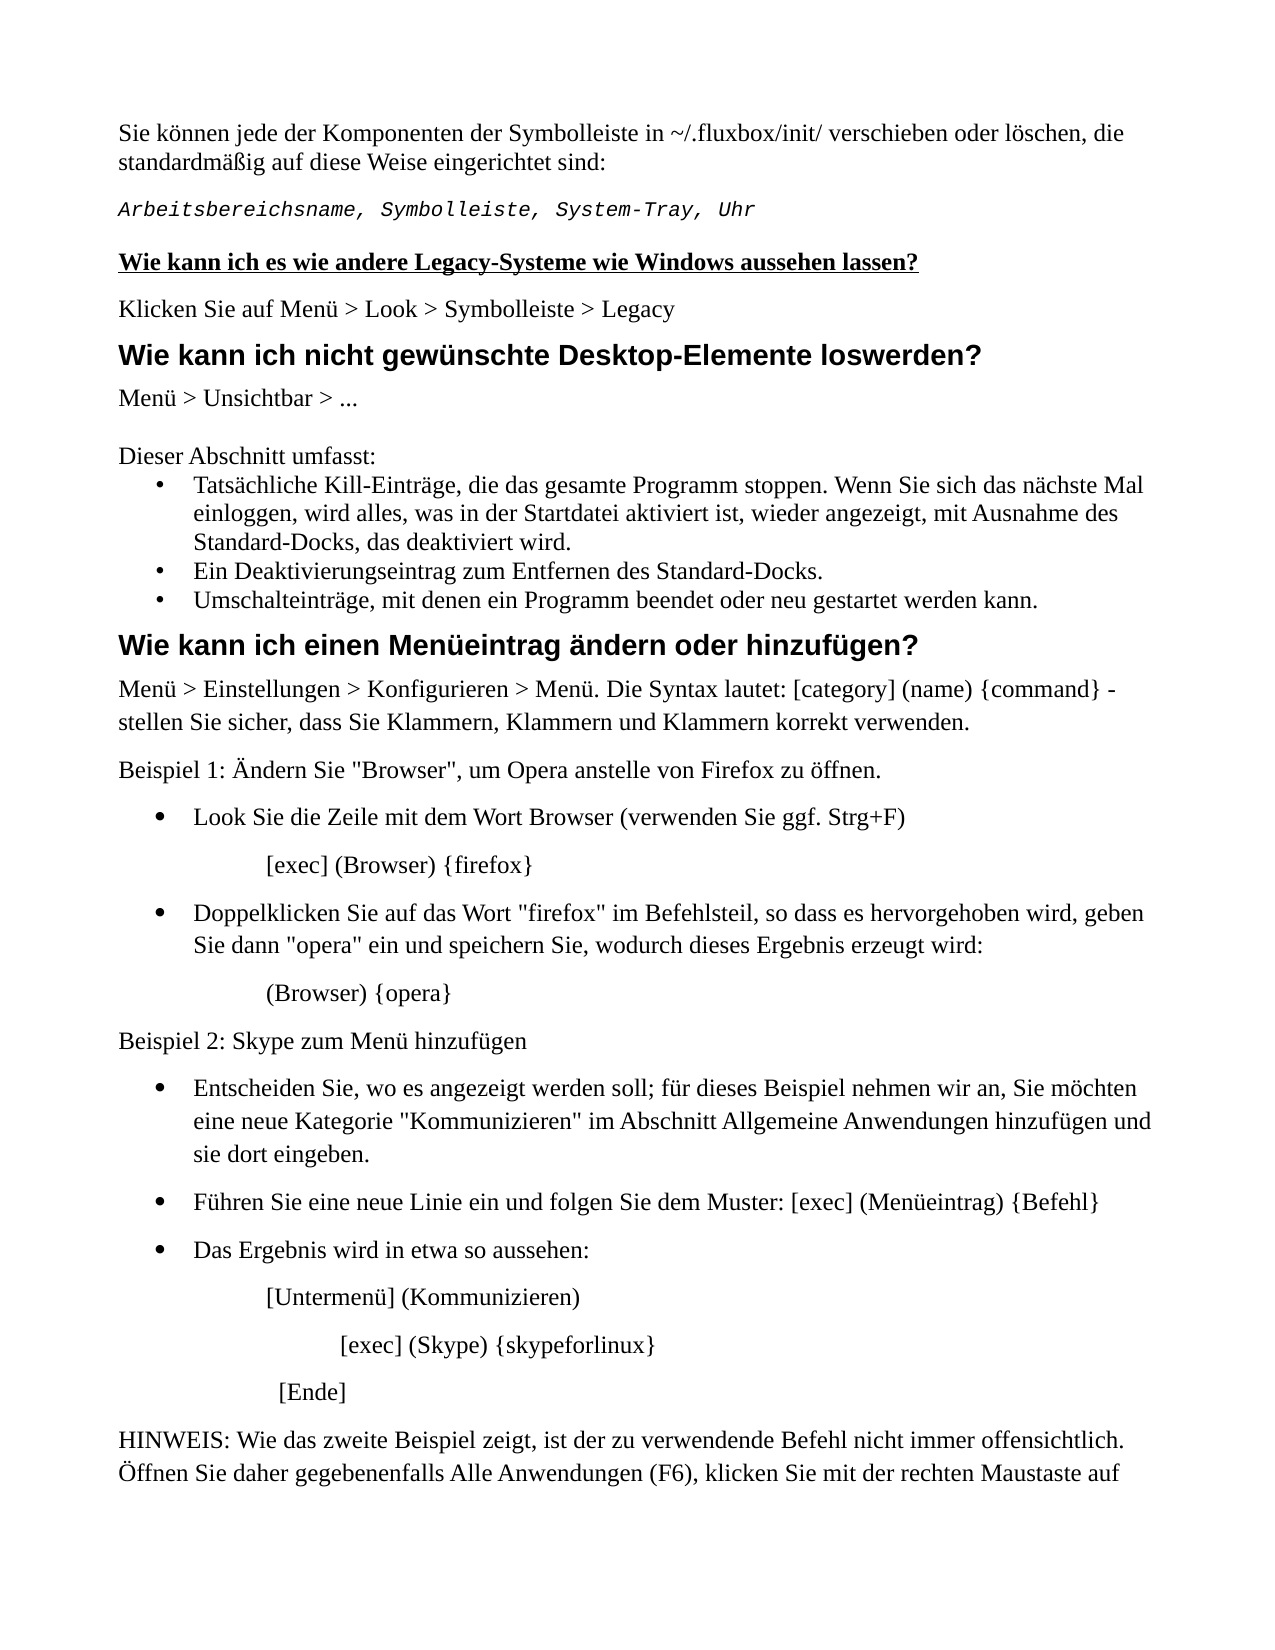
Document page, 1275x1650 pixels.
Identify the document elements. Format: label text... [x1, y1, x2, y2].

text Klicken Sie auf Menü > Look > Symbolleiste > Legacy [118, 294, 1157, 323]
list Doppelklicken Sie auf das Wort "firefox" im Befehlsteil, so dass es hervorgehoben wird, geben Sie dann "opera" ein und speichern Sie, wodurch dieses Ergebnis erzeugt wird: [156, 898, 1157, 959]
text Arbeitsbereichsname, Symbolleiste, System-Tray, Uhr [118, 199, 1157, 223]
text Menü > Einstellungen > Konfigurieren > Menü. Die Syntax lautet: [category] (name) {command} - stellen Sie sicher, dass Sie Klammern, Klammern und Klammern korrekt verwenden. [118, 674, 1157, 736]
list Entscheiden Sie, wo es angezeigt werden soll; für dieses Beispiel nehmen wir an, Sie möchten eine neue Kategorie "Kommunizieren" im Abschnitt Allgemeine Anwendungen hinzufügen und sie dort eingeben. [156, 1073, 1157, 1168]
list Look Sie die Zeile mit dem Wort Browser (verwenden Sie ggf. Strg+F) [156, 802, 1157, 831]
list Umschalteinträge, mit denen ein Programm beendet oder neu gestartet werden kann. [156, 585, 1157, 613]
text Menü > Unsichtbar > ... [118, 383, 1157, 412]
list Tatsächliche Kill-Einträge, die das gesamte Programm stoppen. Wenn Sie sich das nächste Mal einloggen, wird alles, was in der Startdatei aktiviert ist, wieder angezeigt, mit Ausnahme des Standard-Docks, das deaktiviert wird. [156, 470, 1157, 556]
text Wie kann ich es wie andere Legacy-Systeme wie Windows aussehen lassen? [118, 247, 1157, 275]
text HINWEIS: Wie das zweite Beispiel zeigt, ist der zu verwendende Befehl nicht immer offensichtlich. Öffnen Sie daher gegebenenfalls Alle Anwendungen (F6), klicken Sie mit der rechten Maustaste auf [118, 1425, 1157, 1487]
text Beispiel 2: Skype zum Menü hinzufügen [118, 1026, 1157, 1054]
text [exec] (Skype) {skypeforlinux} [118, 1330, 1157, 1359]
text Dieser Abschnitt umfasst: [118, 441, 1157, 470]
subtitle Wie kann ich nicht gewünschte Desktop-Elemente loswerden? [118, 337, 1157, 371]
text (Browser) {opera} [118, 978, 1157, 1007]
subtitle Wie kann ich einen Menüeintrag ändern oder hinzufügen? [118, 628, 1157, 662]
list Führen Sie eine neue Linie ein und folgen Sie dem Muster: [exec] (Menüeintrag) {Befehl} [156, 1187, 1157, 1216]
list Ein Deaktivierungseintrag zum Entfernen des Standard-Docks. [156, 556, 1157, 585]
text [Ende] [118, 1377, 1157, 1406]
text [exec] (Browser) {firefox} [118, 850, 1157, 879]
list Das Ergebnis wird in etwa so aussehen: [156, 1235, 1157, 1263]
text Sie können jede der Komponenten der Symbolleiste in ~/.fluxbox/init/ verschieben oder löschen, die standardmäßig auf diese Weise eingerichtet sind: [118, 118, 1157, 176]
text Beispiel 1: Ändern Sie "Browser", um Opera anstelle von Firefox zu öffnen. [118, 755, 1157, 783]
text [Untermenü] (Kommunizieren) [118, 1282, 1157, 1311]
